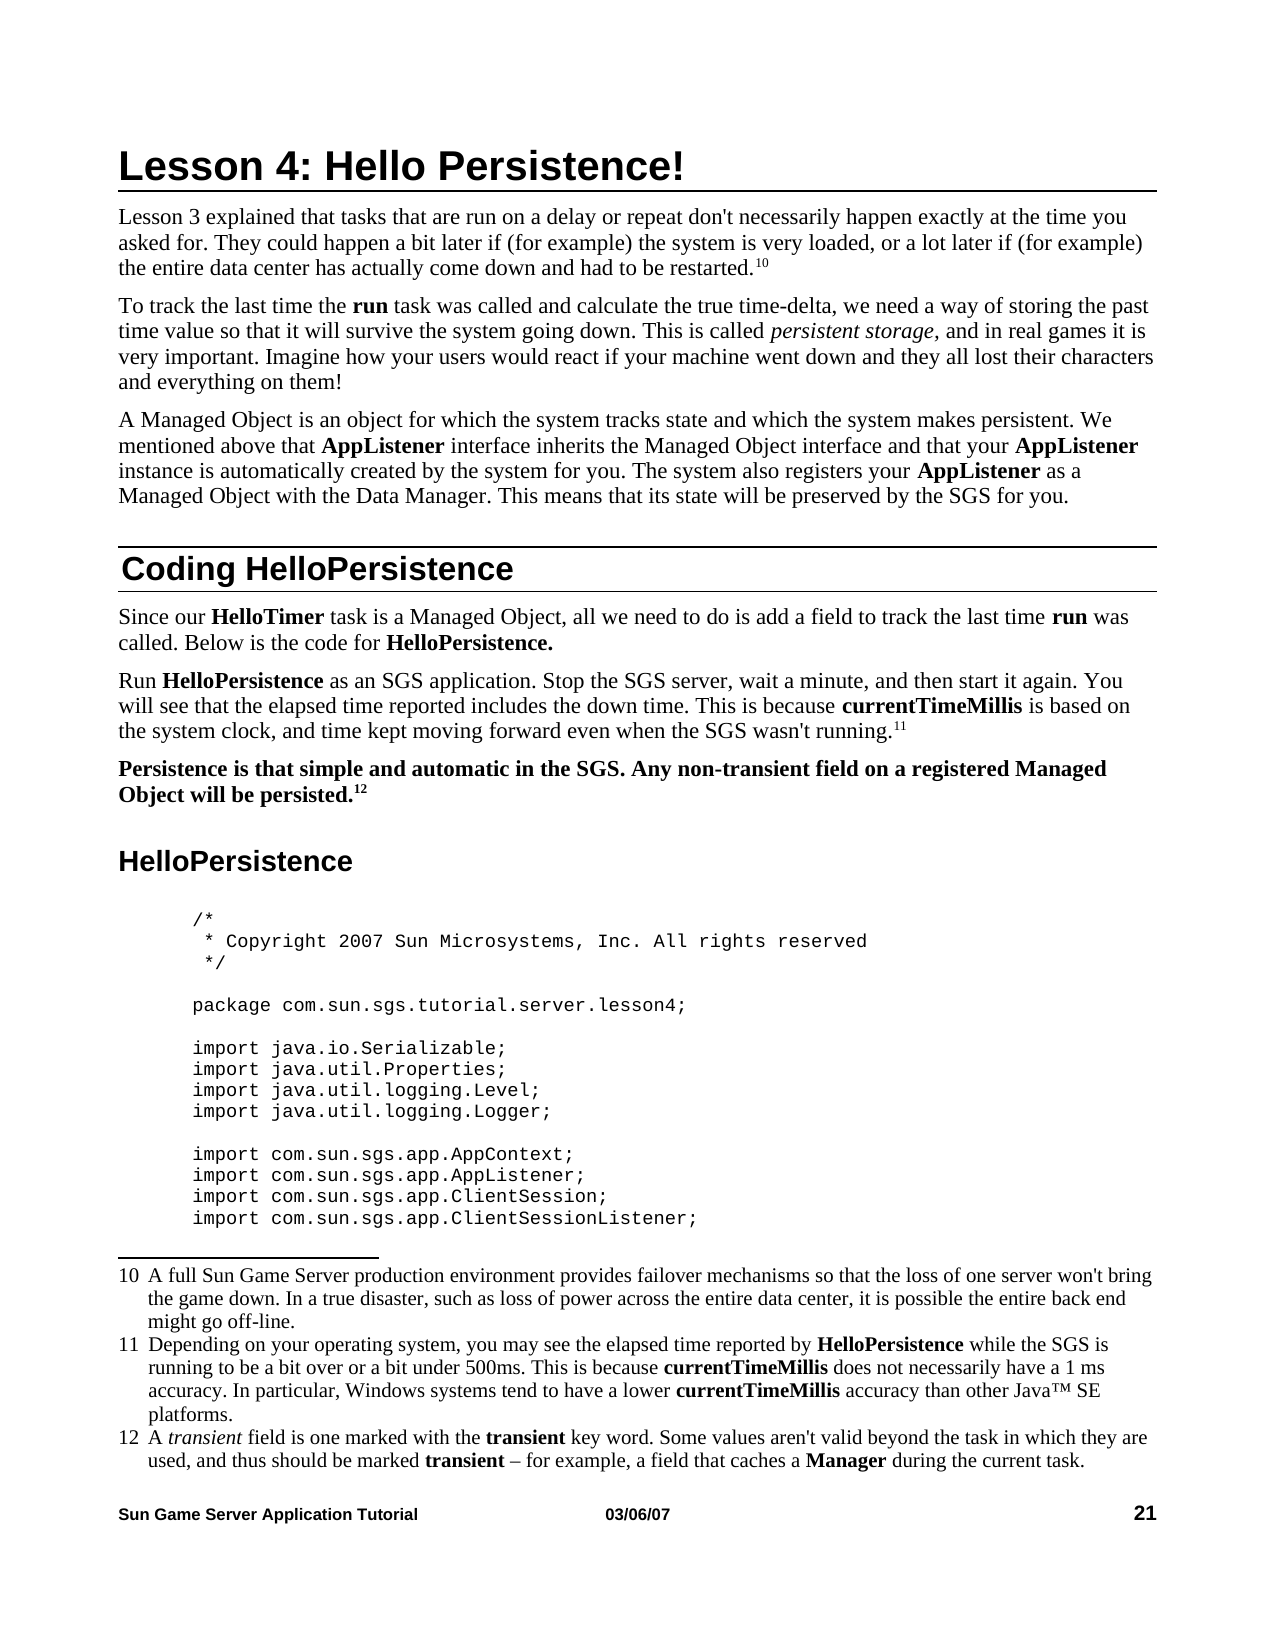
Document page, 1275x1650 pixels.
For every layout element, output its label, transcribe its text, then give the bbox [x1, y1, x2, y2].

text A full Sun Game Server production environment provides failover mechanisms so that the loss of one server won't bring the game down. In a true disaster, such as loss of power across the entire data center, it is possible the entire back end might go off-line. [118, 1264, 1157, 1333]
text A transient field is one marked with the transient key word. Some values aren't valid beyond the task in which they are used, and thus should be marked transient – for example, a field that caches a Manager during the current task. [118, 1426, 1157, 1472]
text Since our HelloTimer task is a Managed Object, all we need to do is add a field to track the last time run was called. Below is the code for HelloPersistence. [118, 604, 1157, 655]
text Depending on your operating system, you may see the elapsed time reported by HelloPersistence while the SGS is running to be a bit over or a bit under 500ms. This is because currentTimeMillis does not necessarily have a 1 ms accuracy. In particular, Windows systems tend to have a lower currentTimeMillis accuracy than other Java™ SE platforms. [118, 1333, 1157, 1426]
text Run HelloPersistence as an SGS application. Stop the SGS server, wait a minute, and then start it again. You will see that the elapsed time reported includes the down time. This is because currentTimeMillis is based on the system clock, and time kept moving forward even when the SGS wasn't running. [118, 668, 1157, 744]
subtitle HelloPersistence [118, 845, 1157, 877]
subtitle Coding HelloPersistence [118, 548, 1157, 591]
text /* * Copyright 2007 Sun Microsystems, Inc. All rights reserved */ package com.sun.sgs.tutorial.server.lesson4; import java.io.Serializable; import java.util.Properties; import java.util.logging.Level; import java.util.logging.Logger; import com.sun.sgs.app.AppContext; import com.sun.sgs.app.AppListener; import com.sun.sgs.app.ClientSession; import com.sun.sgs.app.ClientSessionListener; [192, 911, 1098, 1230]
text Persistence is that simple and automatic in the SGS. Any non-transient field on a registered Managed Object will be persisted. [118, 756, 1157, 807]
text A Managed Object is an object for which the system tracks state and which the system makes persistent. We mentioned above that AppListener interface inherits the Managed Object interface and that your AppListener instance is automatically created by the system for you. The system also registers your AppListener as a Managed Object with the Data Manager. This means that its state will be preserved by the SGS for you. [118, 407, 1157, 509]
text Lesson 3 explained that tasks that are run on a delay or repeat don't necessarily happen exactly at the time you asked for. They could happen a bit later if (for example) the system is very loaded, or a lot later if (for example) the entire data center has actually come down and had to be restarted. [118, 204, 1157, 281]
text To track the last time the run task was called and calculate the true time-delta, we need a way of storing the past time value so that it will survive the system going down. This is called persistent storage, and in real games it is very important. Imagine how your users would react if your machine went down and they all lost their characters and everything on them! [118, 293, 1157, 395]
subtitle Lesson 4: Hello Persistence! [118, 143, 1157, 190]
